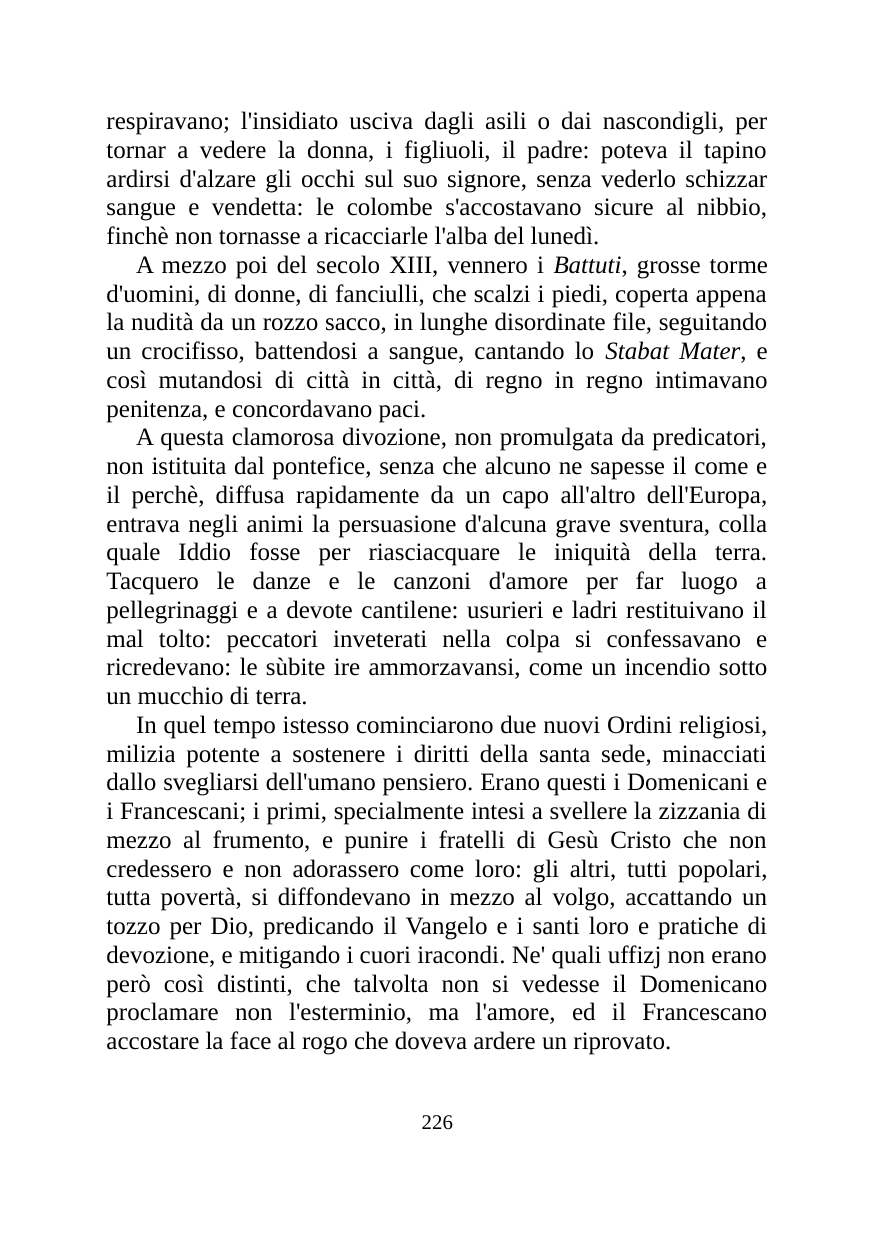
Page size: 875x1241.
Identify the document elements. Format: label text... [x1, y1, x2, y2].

text A questa clamorosa divozione, non promulgata da predicatori, non istituita dal pontefice, senza che alcuno ne sapesse il come e il perchè, diffusa rapidamente da un capo all'altro dell'Europa, entrava negli animi la persuasione d'alcuna grave sventura, colla quale Iddio fosse per riasciacquare le iniquità della terra. Tacquero le danze e le canzoni d'amore per far luogo a pellegrinaggi e a devote cantilene: usurieri e ladri restituivano il mal tolto: peccatori inveterati nella colpa si confessavano e ricredevano: le sùbite ire ammorzavansi, come un incendio sotto un mucchio di terra. [106, 422, 768, 710]
text respiravano; l'insidiato usciva dagli asili o dai nascondigli, per tornar a vedere la donna, i figliuoli, il padre: poteva il tapino ardirsi d'alzare gli occhi sul suo signore, senza vederlo schizzar sangue e vendetta: le colombe s'accostavano sicure al nibbio, finchè non tornasse a ricacciarle l'alba del lunedì. [106, 106, 768, 250]
text In quel tempo istesso cominciarono due nuovi Ordini religiosi, milizia potente a sostenere i diritti della santa sede, minacciati dallo svegliarsi dell'umano pensiero. Erano questi i Domenicani e i Francescani; i primi, specialmente intesi a svellere la zizzania di mezzo al frumento, e punire i fratelli di Gesù Cristo che non credessero e non adorassero come loro: gli altri, tutti popolari, tutta povertà, si diffondevano in mezzo al volgo, accattando un tozzo per Dio, predicando il Vangelo e i santi loro e pratiche di devozione, e mitigando i cuori iracondi. Ne' quali uffizj non erano però così distinti, che talvolta non si vedesse il Domenicano proclamare non l'esterminio, ma l'amore, ed il Francescano accostare la face al rogo che doveva ardere un riprovato. [106, 710, 768, 1055]
text A mezzo poi del secolo XIII, vennero i Battuti, grosse torme d'uomini, di donne, di fanciulli, che scalzi i piedi, coperta appena la nudità da un rozzo sacco, in lunghe disordinate file, seguitando un crocifisso, battendosi a sangue, cantando lo Stabat Mater, e così mutandosi di città in città, di regno in regno intimavano penitenza, e concordavano paci. [106, 250, 768, 422]
